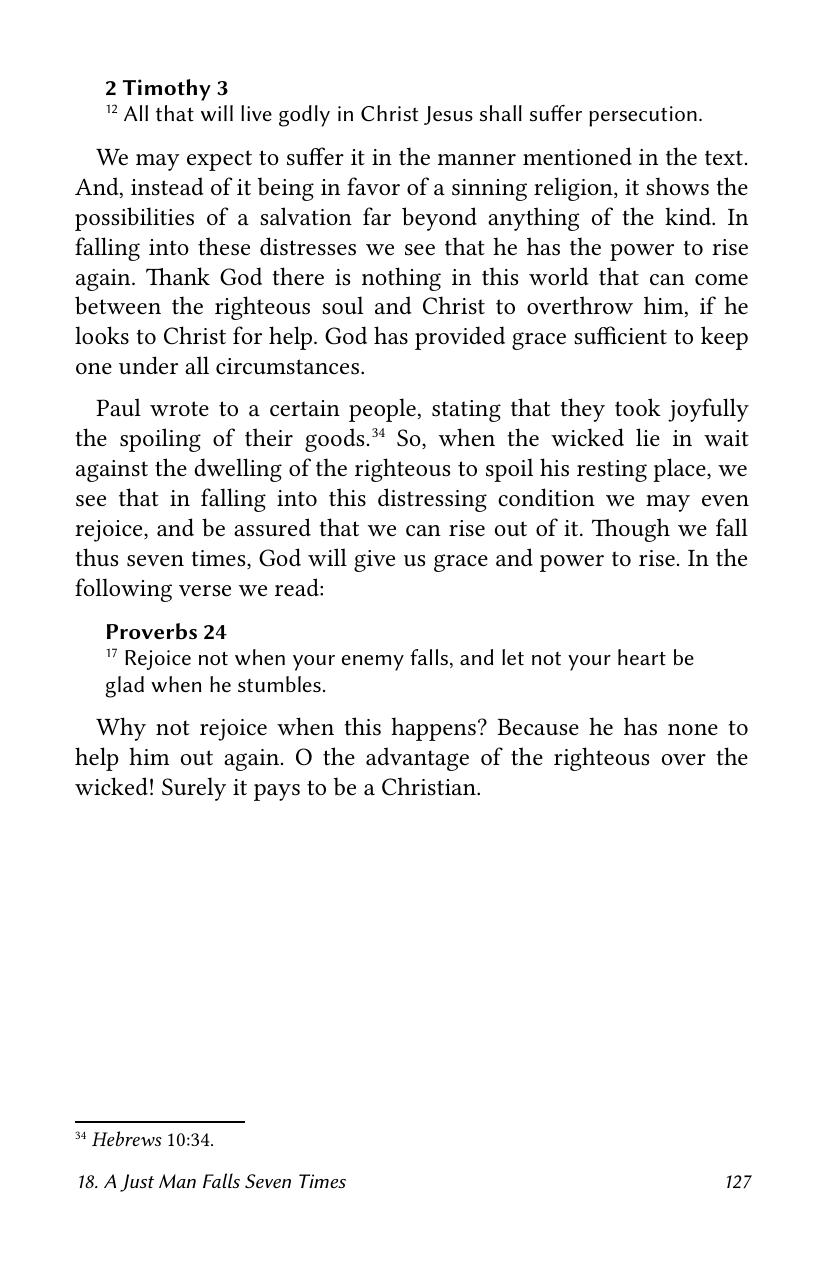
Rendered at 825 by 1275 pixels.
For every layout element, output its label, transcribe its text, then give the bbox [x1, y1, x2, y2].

text Why not rejoice when this happens? Because he has none to help him out again. O the advantage of the righteous over the wicked! Surely it pays to be a Christian. [75, 713, 750, 802]
text 17 Rejoice not when your enemy falls, and let not your heart be glad when he stumbles. [105, 645, 720, 698]
text Proverbs 24 [105, 618, 750, 645]
text 12 All that will live godly in Christ Jesus shall suffer persecution. [105, 101, 720, 127]
text We may expect to suffer it in the manner mentioned in the text. And, instead of it being in favor of a sinning religion, it shows the possibilities of a salvation far beyond anything of the kind. In falling into these distresses we see that he has the power to rise again. Thank God there is nothing in this world that can come between the righteous soul and Christ to overthrow him, if he looks to Christ for help. God has provided grace sufficient to keep one under all circumstances. [75, 143, 750, 381]
text Paul wrote to a certain people, stating that they took joyfully the spoiling of their goods. So, when the wicked lie in wait against the dwelling of the righteous to spoil his resting place, we see that in falling into this distressing condition we may even rejoice, and be assured that we can rise out of it. Though we fall thus seven times, God will give us grace and power to rise. In the following verse we read: [75, 394, 750, 602]
text Hebrews 10:34. [75, 1128, 750, 1152]
text 2 Timothy 3 [105, 75, 750, 101]
